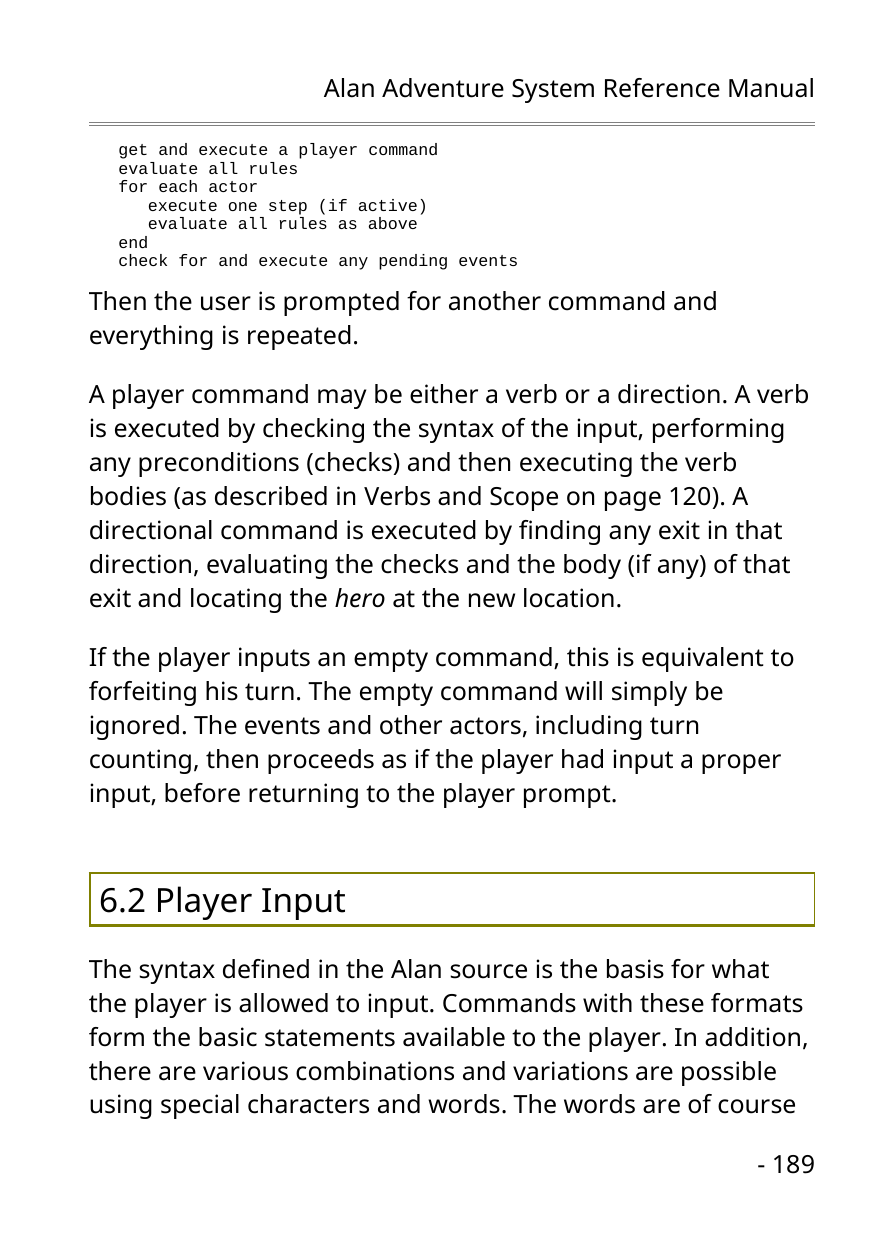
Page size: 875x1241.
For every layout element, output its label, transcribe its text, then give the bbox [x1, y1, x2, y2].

text The syntax defined in the Alan source is the basis for what the player is al­lowed to input. Commands with these formats form the basic statements available to the player. In addition, there are various combinations and variations are possible using special characters and words. The words are of course [88, 952, 815, 1121]
text get and execute a player command evaluate all rules for each actor execute one step (if active) evaluate all rules as above end check for and execute any pending events [118, 142, 815, 272]
text Then the user is prompted for another command and everything is repeated. [88, 284, 815, 352]
text A player command may be either a verb or a direction. A verb is executed by checking the syntax of the input, performing any preconditions (checks) and then executing the verb bodies (as described in Verbs and Scope on page 96). A direc­tional command is executed by finding any exit in that direction, evaluating the checks and the body (if any) of that exit and locating the hero at the new location. [88, 377, 815, 615]
subtitle Player Input [91, 874, 814, 924]
text If the player inputs an empty command, this is equivalent to forfeiting his turn. The empty command will simply be ignored. The events and other actors, including turn counting, then proceeds as if the player had input a proper input, before returning to the player prompt. [88, 640, 815, 810]
